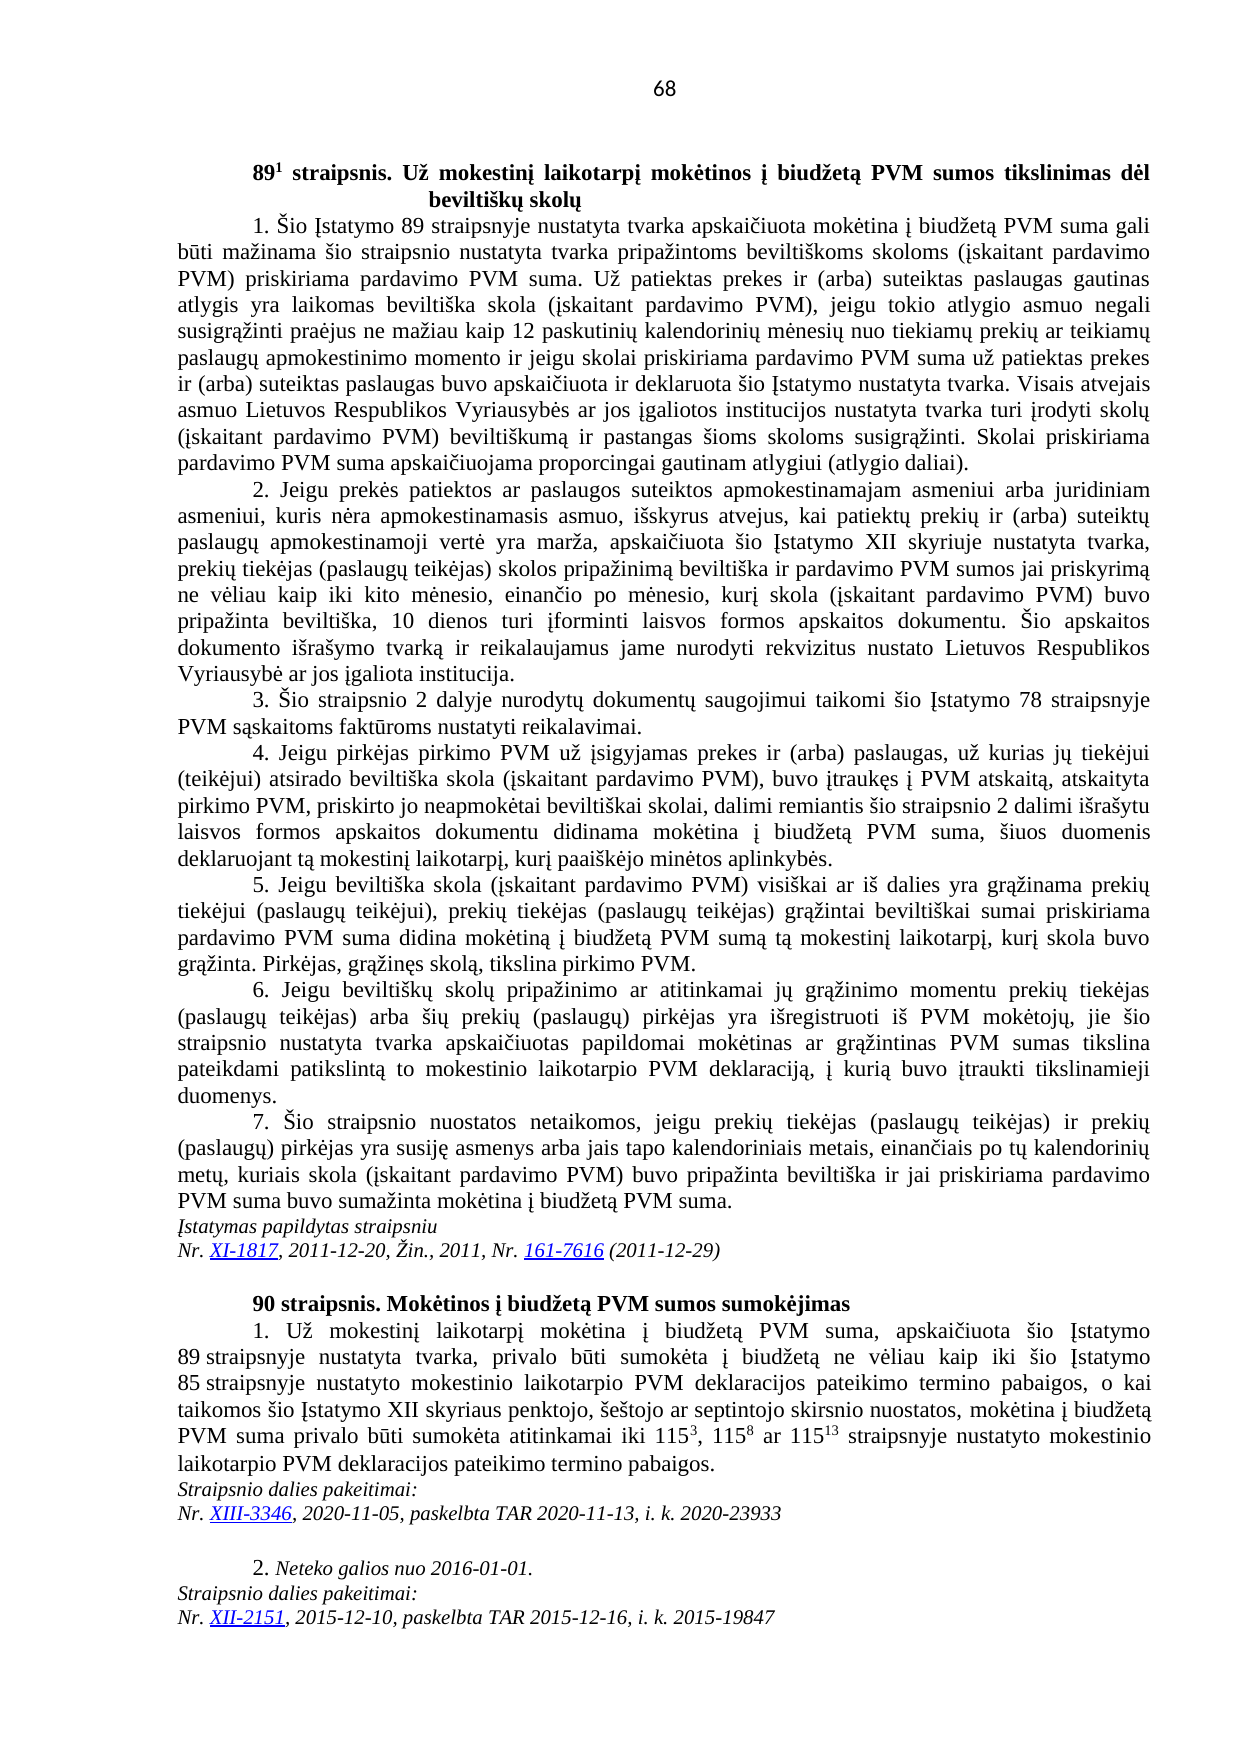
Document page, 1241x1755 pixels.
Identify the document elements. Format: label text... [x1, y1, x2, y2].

text 90 straipsnis. Mokėtinos į biudžetą PVM sumos sumokėjimas [177, 1290, 1152, 1317]
text 6. Jeigu beviltiškų skolų pripažinimo ar atitinkamai jų grąžinimo momentu prekių tiekėjas (paslaugų teikėjas) arba šių prekių (paslaugų) pirkėjas yra išregistruoti iš PVM mokėtojų, jie šio straipsnio nustatyta tvarka apskaičiuotas papildomai mokėtinas ar grąžintinas PVM sumas tikslina pateikdami patikslintą to mokestinio laikotarpio PVM deklaraciją, į kurią buvo įtraukti tikslinamieji duomenys. [177, 976, 1152, 1108]
text Straipsnio dalies pakeitimai: [177, 1477, 1152, 1501]
text Straipsnio dalies pakeitimai: [177, 1581, 1152, 1604]
text 4. Jeigu pirkėjas pirkimo PVM už įsigyjamas prekes ir (arba) paslaugas, už kurias jų tiekėjui (teikėjui) atsirado beviltiška skola (įskaitant pardavimo PVM), buvo įtraukęs į PVM atskaitą, atskaityta pirkimo PVM, priskirto jo neapmokėtai beviltiškai skolai, dalimi remiantis šio straipsnio 2 dalimi išrašytu laisvos formos apskaitos dokumentu didinama mokėtina į biudžetą PVM suma, šiuos duomenis deklaruojant tą mokestinį laikotarpį, kurį paaiškėjo minėtos aplinkybės. [177, 739, 1152, 871]
text Nr. XI-1817, 2011-12-20, Žin., 2011, Nr. 161-7616 (2011-12-29) [177, 1238, 1152, 1262]
text Nr. XII-2151, 2015-12-10, paskelbta TAR 2015-12-16, i. k. 2015-19847 [177, 1604, 1152, 1629]
text 3. Šio straipsnio 2 dalyje nurodytų dokumentų saugojimui taikomi šio Įstatymo 78 straipsnyje PVM sąskaitoms faktūroms nustatyti reikalavimai. [177, 686, 1152, 739]
text 5. Jeigu beviltiška skola (įskaitant pardavimo PVM) visiškai ar iš dalies yra grąžinama prekių tiekėjui (paslaugų teikėjui), prekių tiekėjas (paslaugų teikėjas) grąžintai beviltiškai sumai priskiriama pardavimo PVM suma didina mokėtiną į biudžetą PVM sumą tą mokestinį laikotarpį, kurį skola buvo grąžinta. Pirkėjas, grąžinęs skolą, tikslina pirkimo PVM. [177, 871, 1152, 976]
text Nr. XIII-3346, 2020-11-05, paskelbta TAR 2020-11-13, i. k. 2020-23933 [177, 1501, 1152, 1525]
text 891 straipsnis. Už mokestinį laikotarpį mokėtinos į biudžetą PVM sumos tikslinimas dėl beviltiškų skolų [252, 159, 1152, 212]
text 1. Šio Įstatymo 89 straipsnyje nustatyta tvarka apskaičiuota mokėtina į biudžetą PVM suma gali būti mažinama šio straipsnio nustatyta tvarka pripažintoms beviltiškoms skoloms (įskaitant pardavimo PVM) priskiriama pardavimo PVM suma. Už patiektas prekes ir (arba) suteiktas paslaugas gautinas atlygis yra laikomas beviltiška skola (įskaitant pardavimo PVM), jeigu tokio atlygio asmuo negali susigrąžinti praėjus ne mažiau kaip 12 paskutinių kalendorinių mėnesių nuo tiekiamų prekių ar teikiamų paslaugų apmokestinimo momento ir jeigu skolai priskiriama pardavimo PVM suma už patiektas prekes ir (arba) suteiktas paslaugas buvo apskaičiuota ir deklaruota šio Įstatymo nustatyta tvarka. Visais atvejais asmuo Lietuvos Respublikos Vyriausybės ar jos įgaliotos institucijos nustatyta tvarka turi įrodyti skolų (įskaitant pardavimo PVM) beviltiškumą ir pastangas šioms skoloms susigrąžinti. Skolai priskiriama pardavimo PVM suma apskaičiuojama proporcingai gautinam atlygiui (atlygio daliai). [177, 212, 1152, 476]
text Įstatymas papildytas straipsniu [177, 1213, 1152, 1238]
text 7. Šio straipsnio nuostatos netaikomos, jeigu prekių tiekėjas (paslaugų teikėjas) ir prekių (paslaugų) pirkėjas yra susiję asmenys arba jais tapo kalendoriniais metais, einančiais po tų kalendorinių metų, kuriais skola (įskaitant pardavimo PVM) buvo pripažinta beviltiška ir jai priskiriama pardavimo PVM suma buvo sumažinta mokėtina į biudžetą PVM suma. [177, 1108, 1152, 1213]
text 2. Neteko galios nuo 2016-01-01. [177, 1554, 1152, 1581]
text 2. Jeigu prekės patiektos ar paslaugos suteiktos apmokestinamajam asmeniui arba juridiniam asmeniui, kuris nėra apmokestinamasis asmuo, išskyrus atvejus, kai patiektų prekių ir (arba) suteiktų paslaugų apmokestinamoji vertė yra marža, apskaičiuota šio Įstatymo XII skyriuje nustatyta tvarka, prekių tiekėjas (paslaugų teikėjas) skolos pripažinimą beviltiška ir pardavimo PVM sumos jai priskyrimą ne vėliau kaip iki kito mėnesio, einančio po mėnesio, kurį skola (įskaitant pardavimo PVM) buvo pripažinta beviltiška, 10 dienos turi įforminti laisvos formos apskaitos dokumentu. Šio apskaitos dokumento išrašymo tvarką ir reikalaujamus jame nurodyti rekvizitus nustato Lietuvos Respublikos Vyriausybė ar jos įgaliota institucija. [177, 476, 1152, 686]
text 1. Už mokestinį laikotarpį mokėtina į biudžetą PVM suma, apskaičiuota šio Įstatymo 89 straipsnyje nustatyta tvarka, privalo būti sumokėta į biudžetą ne vėliau kaip iki šio Įstatymo 85 straipsnyje nustatyto mokestinio laikotarpio PVM deklaracijos pateikimo termino pabaigos, o kai taikomos šio Įstatymo XII skyriaus penktojo, šeštojo ar septintojo skirsnio nuostatos, mokėtina į biudžetą PVM suma privalo būti sumokėta atitinkamai iki 1153, 1158 ar 11513 straipsnyje nustatyto mokestinio laikotarpio PVM deklaracijos pateikimo termino pabaigos. [177, 1317, 1152, 1477]
